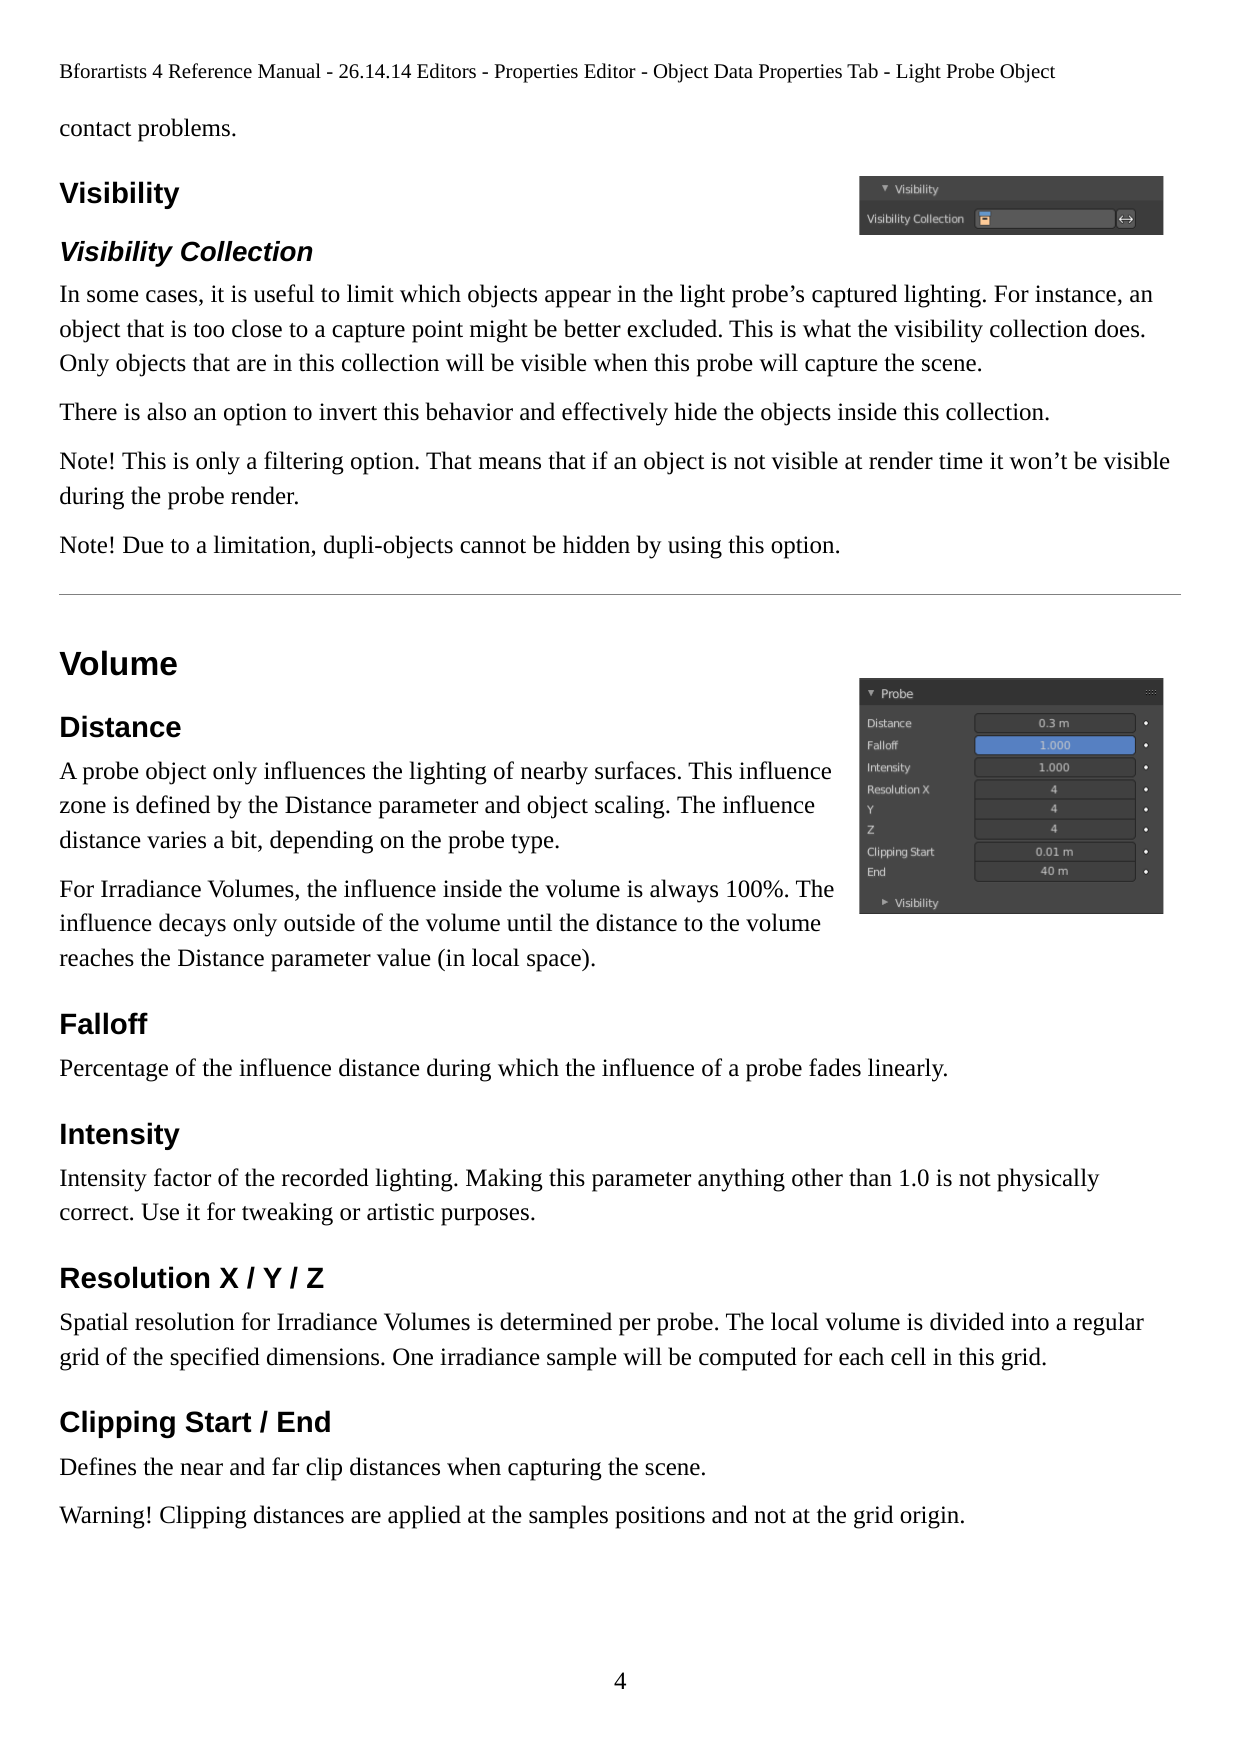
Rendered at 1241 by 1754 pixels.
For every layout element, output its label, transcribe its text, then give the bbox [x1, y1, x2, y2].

text Note! This is only a filtering option. That means that if an object is not visible at render time it won’t be visible during the probe render. [59, 446, 1181, 510]
subtitle Clipping Start / End [59, 1405, 1181, 1439]
subtitle Visibility Collection [59, 235, 1181, 267]
text Note! Due to a limitation, dupli-objects cannot be hidden by using this option. [59, 530, 1181, 559]
text For Irradiance Volumes, the influence inside the volume is always 100%. The influence decays only outside of the volume until the distance to the volume reaches the Distance parameter value (in local space). [59, 874, 1181, 972]
subtitle Distance [59, 710, 859, 743]
text In some cases, it is useful to limit which objects appear in the light probe’s captured lighting. For instance, an object that is too close to a capture point might be better excluded. This is what the visibility collection does. Only objects that are in this collection will be visible when this probe will capture the scene. [59, 279, 1181, 377]
text There is also an option to invert this behavior and effectively hide the objects inside this collection. [59, 397, 1181, 426]
subtitle Resolution X / Y / Z [59, 1261, 1181, 1295]
subtitle [1164, 176, 1181, 210]
subtitle [1164, 710, 1181, 743]
text contact problems. [59, 113, 1181, 141]
subtitle Visibility [59, 176, 859, 210]
text Spatial resolution for Irradiance Volumes is determined per probe. The local volume is divided into a regular grid of the specified dimensions. One irradiance sample will be computed for each cell in this grid. [59, 1307, 1181, 1370]
text A probe object only influences the lighting of nearby surfaces. This influence zone is defined by the Distance parameter and object scaling. The influence distance varies a bit, depending on the probe type. [59, 756, 859, 854]
subtitle Falloff [59, 1007, 1181, 1040]
text Percentage of the influence distance during which the influence of a probe fades linearly. [59, 1053, 1181, 1082]
picture [859, 176, 1164, 235]
text Intensity factor of the recorded lighting. Making this parameter anything other than 1.0 is not physically correct. Use it for tweaking or artistic purposes. [59, 1163, 1181, 1226]
subtitle Volume [59, 644, 1181, 683]
text Warning! Clipping distances are applied at the samples positions and not at the grid origin. [59, 1501, 1181, 1529]
text Defines the near and far clip distances when capturing the scene. [59, 1452, 1181, 1480]
subtitle Intensity [59, 1117, 1181, 1150]
picture [859, 678, 1164, 914]
